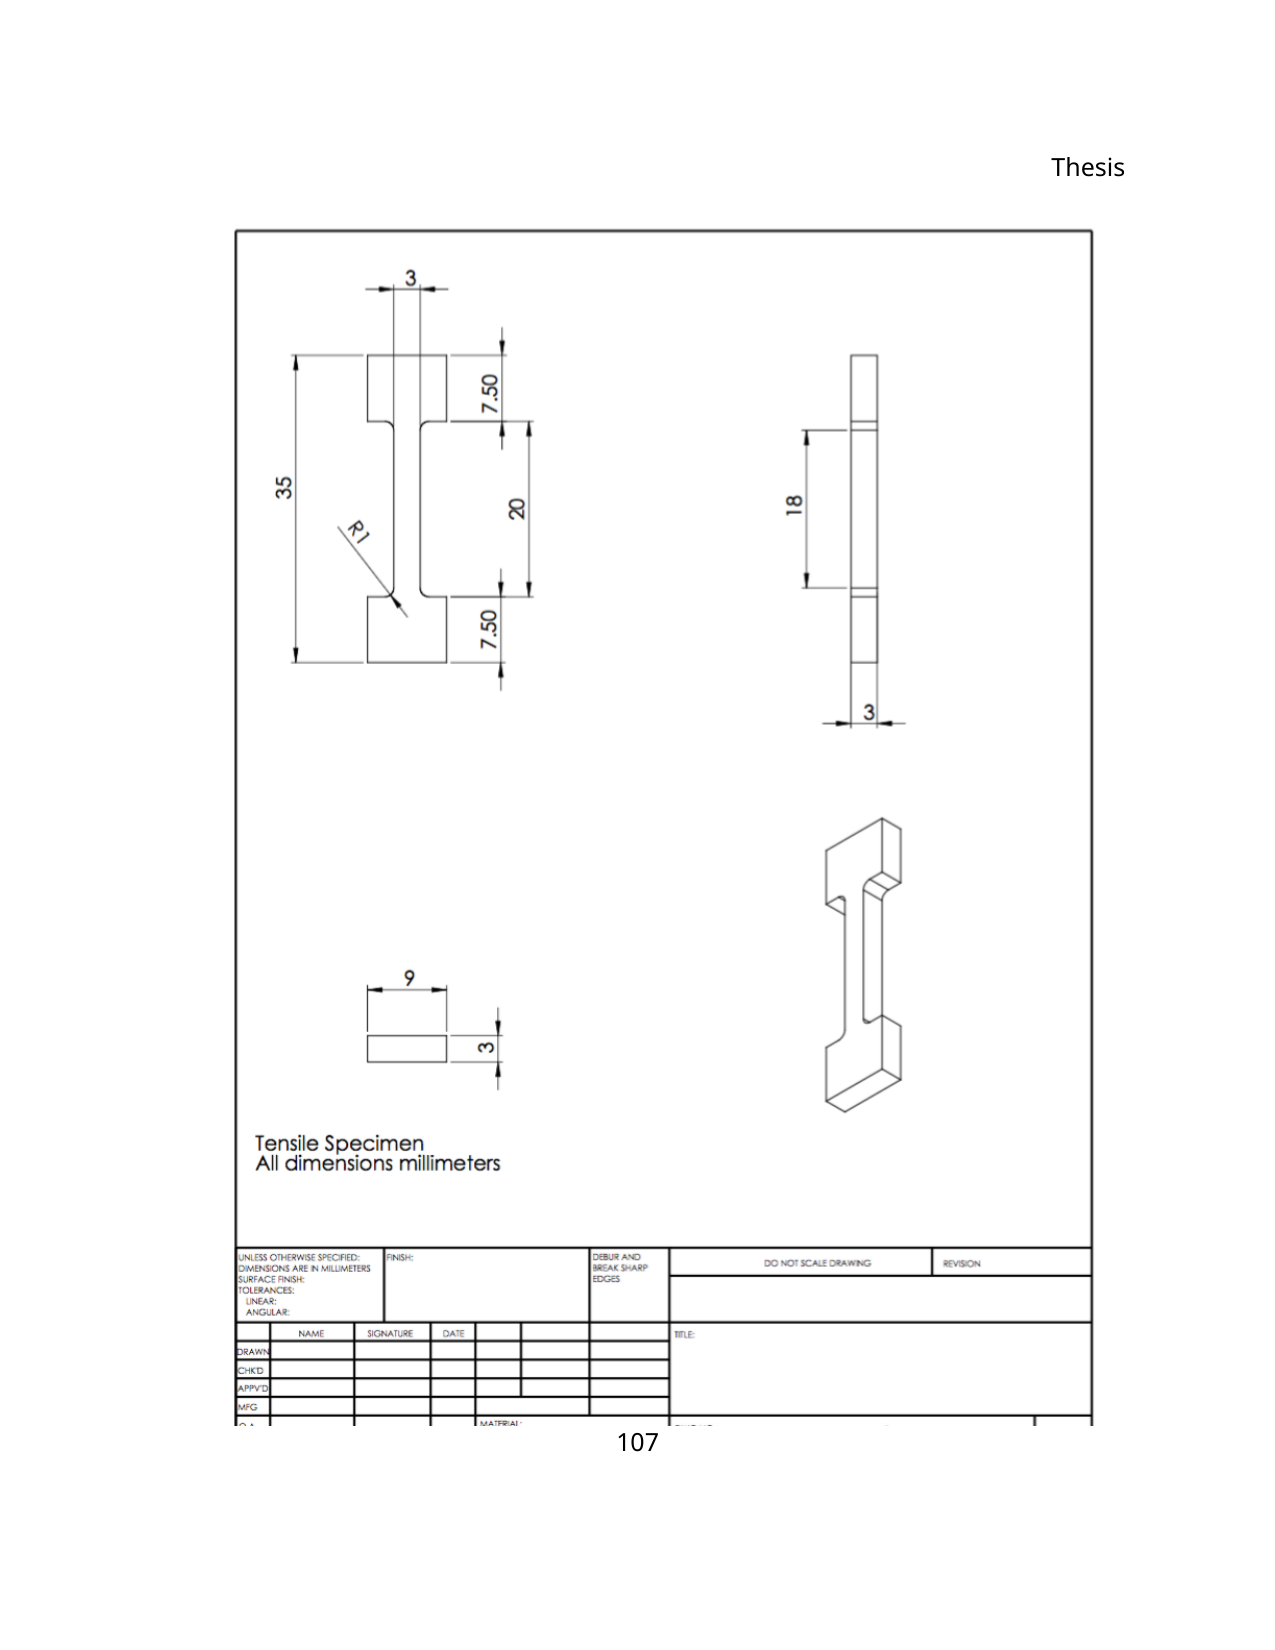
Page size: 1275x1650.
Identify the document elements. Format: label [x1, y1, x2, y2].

picture [226, 225, 1101, 1426]
